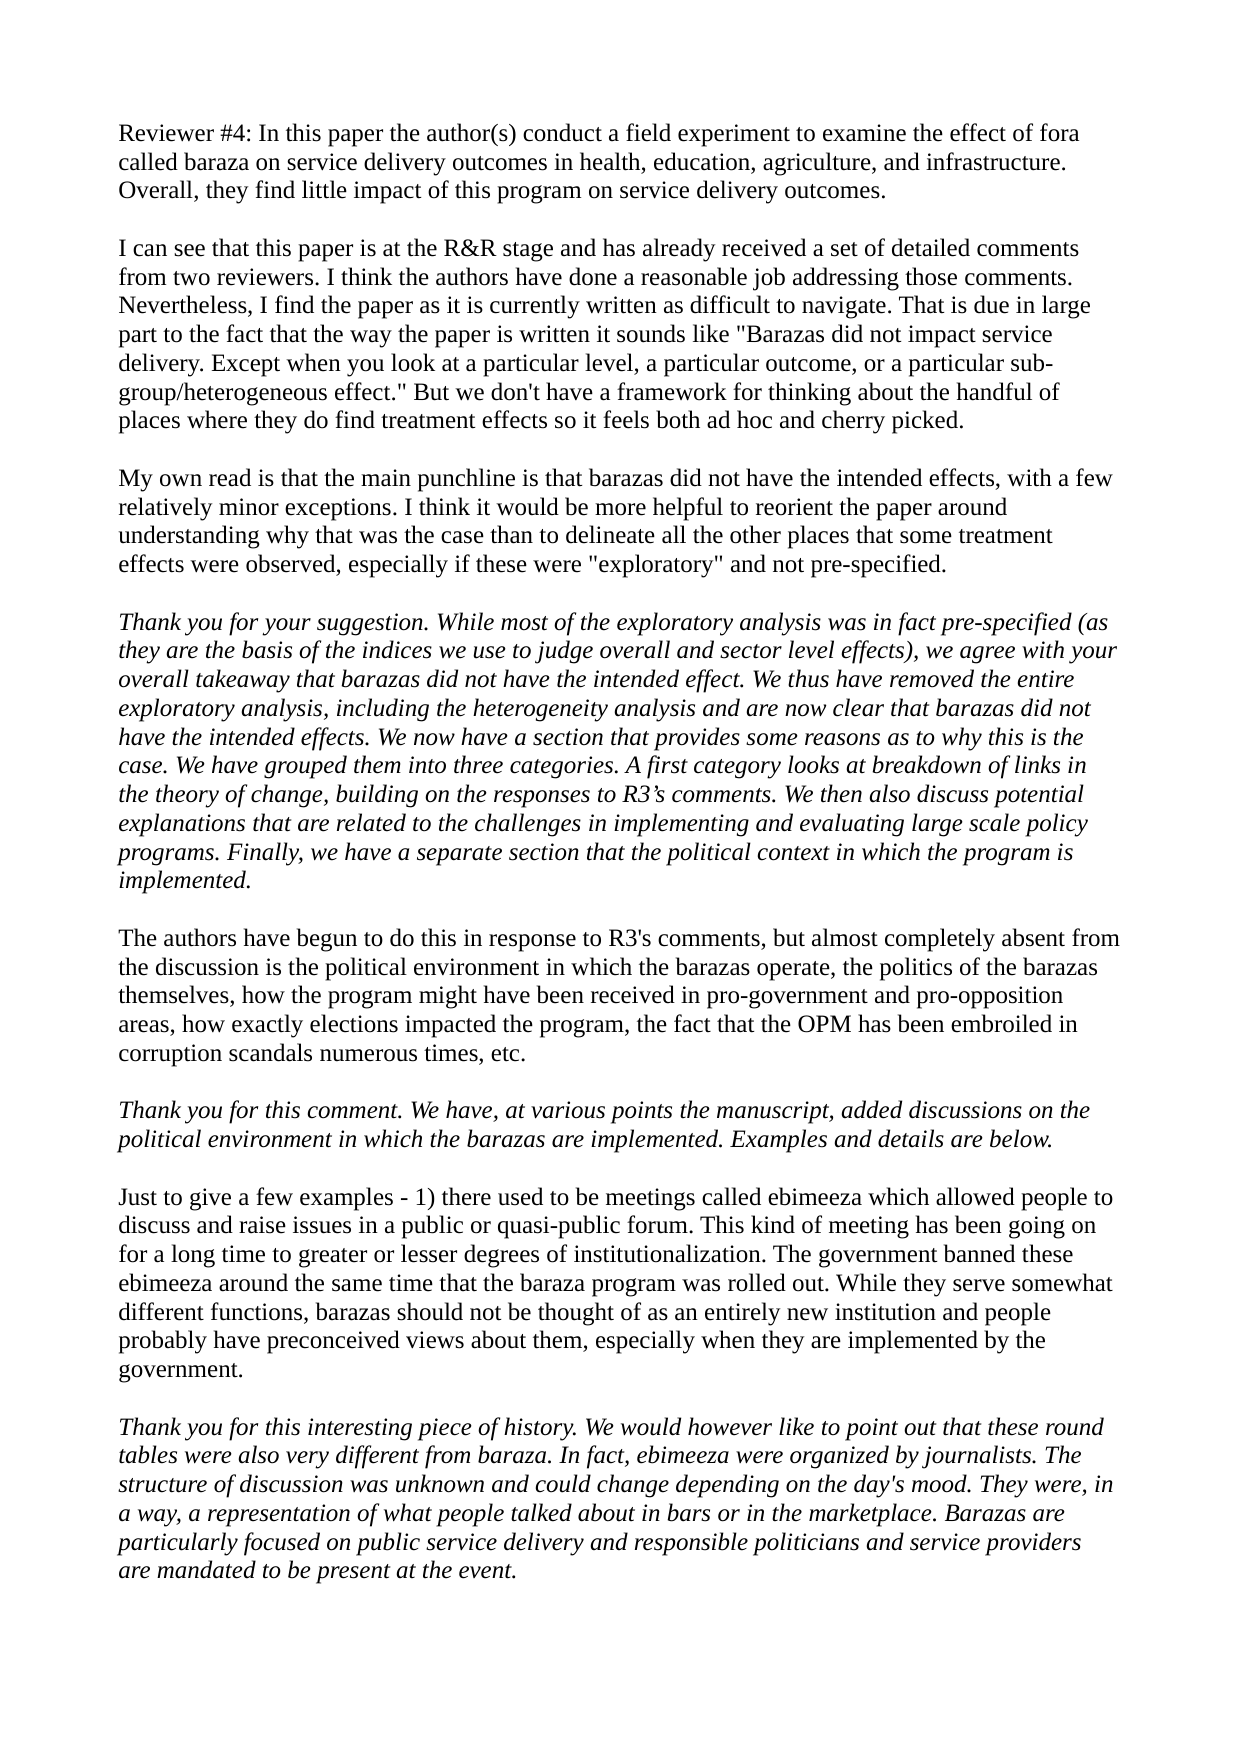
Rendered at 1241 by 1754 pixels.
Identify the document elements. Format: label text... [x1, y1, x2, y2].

text My own read is that the main punchline is that barazas did not have the intended effects, with a few relatively minor exceptions. I think it would be more helpful to reorient the paper around understanding why that was the case than to delineate all the other places that some treatment effects were observed, especially if these were "exploratory" and not pre-specified. [118, 434, 1122, 578]
text Thank you for this interesting piece of history. We would however like to point out that these round tables were also very different from baraza. In fact, ebimeeza were organized by journalists. The structure of discussion was unknown and could change depending on the day's mood. They were, in a way, a representation of what people talked about in bars or in the marketplace. Barazas are particularly focused on public service delivery and responsible politicians and service providers are mandated to be present at the event. [118, 1412, 1122, 1584]
text Reviewer #4: In this paper the author(s) conduct a field experiment to examine the effect of fora called baraza on service delivery outcomes in health, education, agriculture, and infrastructure. Overall, they find little impact of this program on service delivery outcomes. I can see that this paper is at the R&R stage and has already received a set of detailed comments from two reviewers. I think the authors have done a reasonable job addressing those comments. Nevertheless, I find the paper as it is currently written as difficult to navigate. That is due in large part to the fact that the way the paper is written it sounds like "Barazas did not impact service delivery. Except when you look at a particular level, a particular outcome, or a particular sub-group/heterogeneous effect." But we don't have a framework for thinking about the handful of places where they do find treatment effects so it feels both ad hoc and cherry picked. [118, 118, 1122, 434]
text Thank you for this comment. We have, at various points the manuscript, added discussions on the political environment in which the barazas are implemented. Examples and details are below. Just to give a few examples - 1) there used to be meetings called ebimeeza which allowed people to discuss and raise issues in a public or quasi-public forum. This kind of meeting has been going on for a long time to greater or lesser degrees of institutionalization. The government banned these ebimeeza around the same time that the baraza program was rolled out. While they serve somewhat different functions, barazas should not be thought of as an entirely new institution and people probably have preconceived views about them, especially when they are implemented by the government. [118, 1096, 1122, 1383]
text Thank you for your suggestion. While most of the exploratory analysis was in fact pre-specified (as they are the basis of the indices we use to judge overall and sector level effects), we agree with your overall takeaway that barazas did not have the intended effect. We thus have removed the entire exploratory analysis, including the heterogeneity analysis and are now clear that barazas did not have the intended effects. We now have a section that provides some reasons as to why this is the case. We have grouped them into three categories. A first category looks at breakdown of links in the theory of change, building on the responses to R3’s comments. We then also discuss potential explanations that are related to the challenges in implementing and evaluating large scale policy programs. Finally, we have a separate section that the political context in which the program is implemented. The authors have begun to do this in response to R3's comments, but almost completely absent from the discussion is the political environment in which the barazas operate, the politics of the barazas themselves, how the program might have been received in pro-government and pro-opposition areas, how exactly elections impacted the program, the fact that the OPM has been embroiled in corruption scandals numerous times, etc. [118, 607, 1122, 1067]
